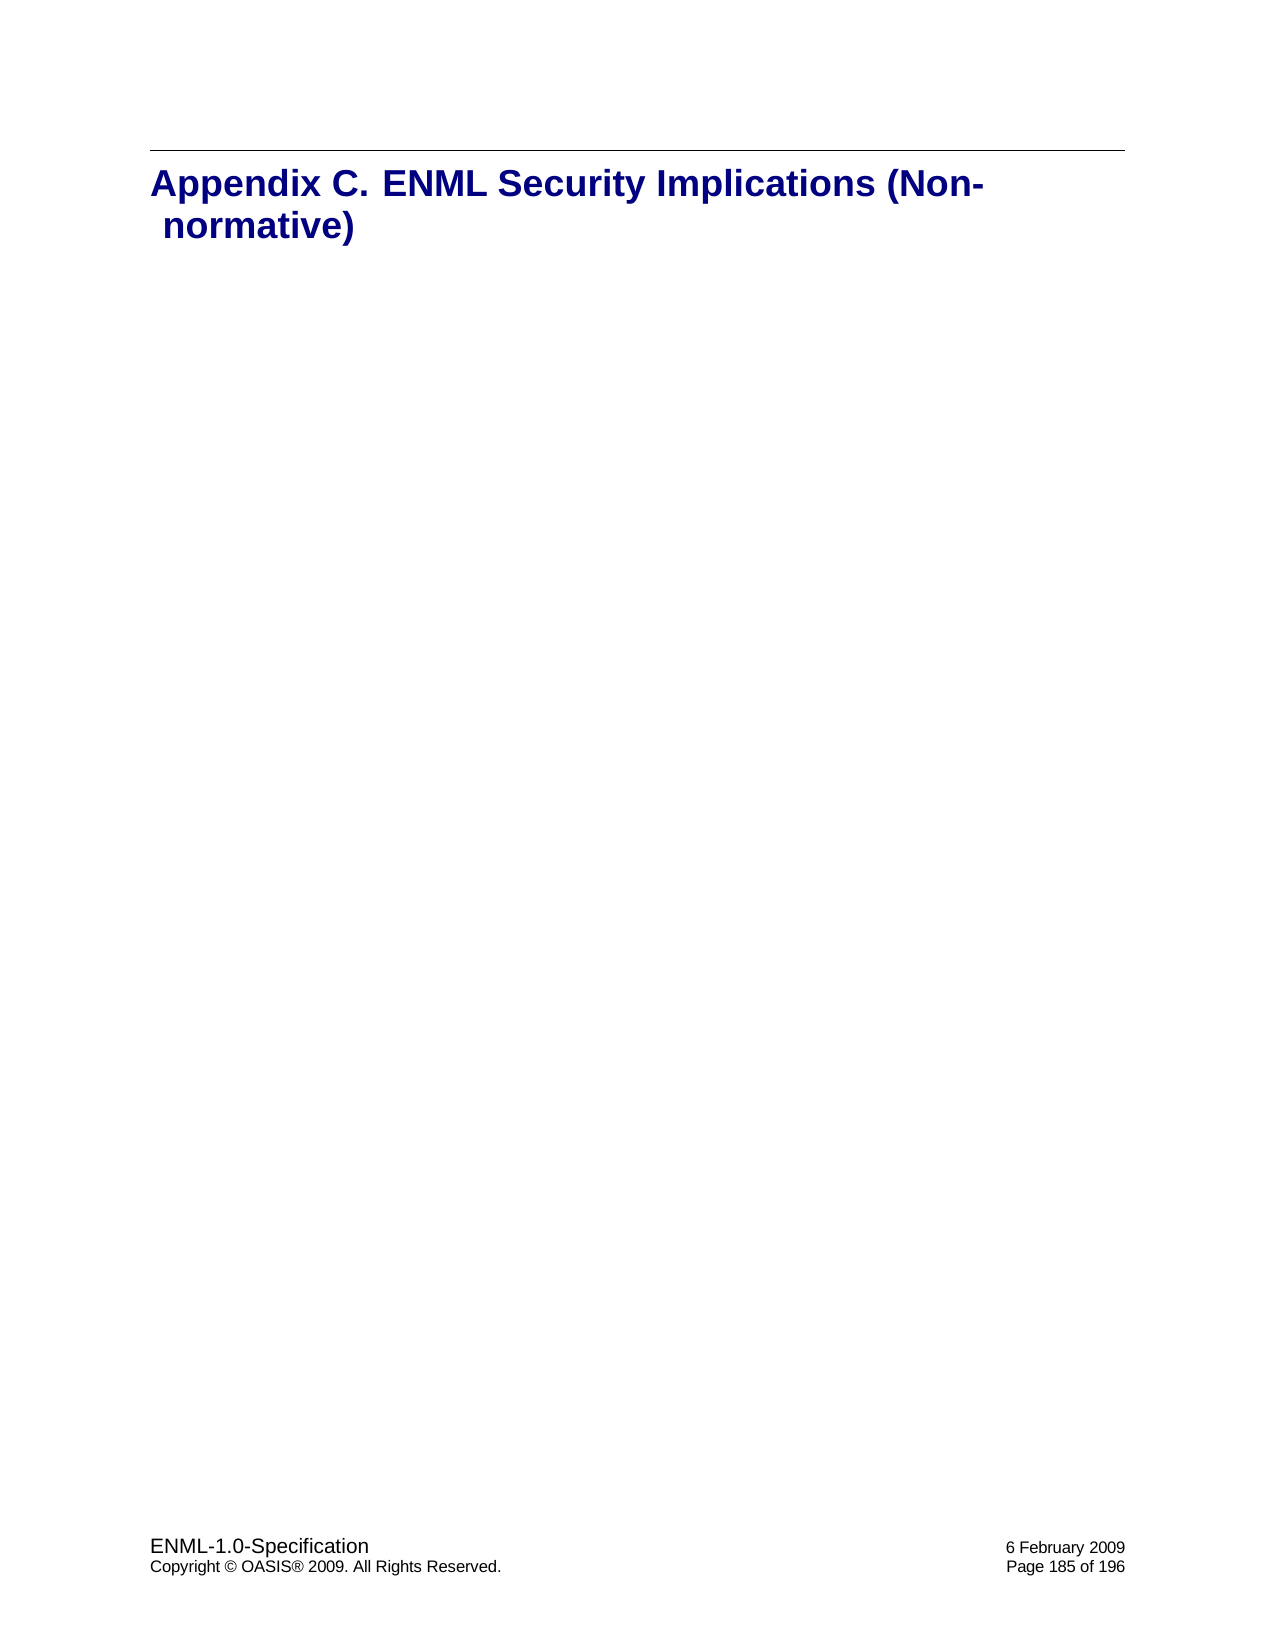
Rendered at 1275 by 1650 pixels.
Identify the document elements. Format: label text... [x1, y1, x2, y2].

subtitle ENML Security Implications (Non-normative) [150, 151, 1125, 247]
